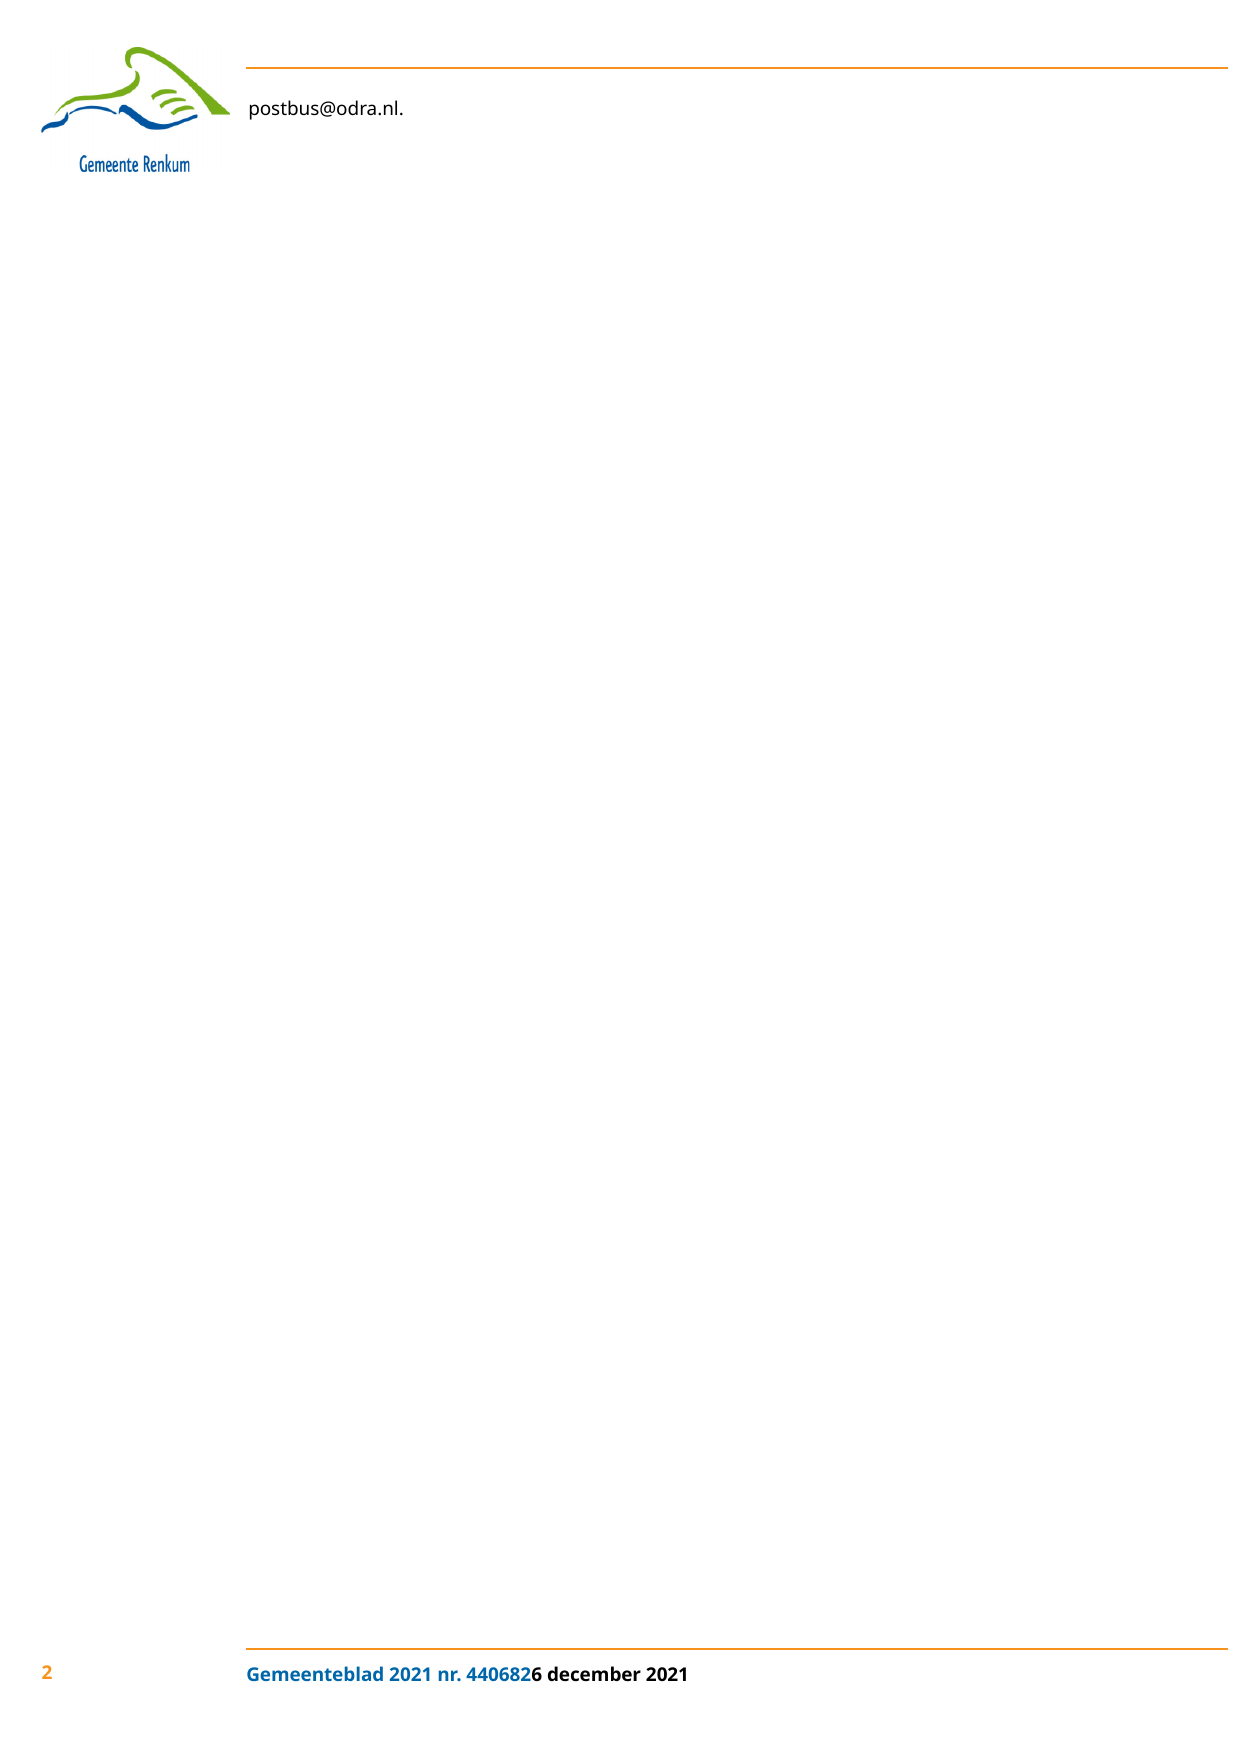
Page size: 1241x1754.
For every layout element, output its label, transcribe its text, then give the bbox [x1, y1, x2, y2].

picture [41, 47, 231, 172]
text postbus@odra.nl. [248, 95, 1152, 121]
